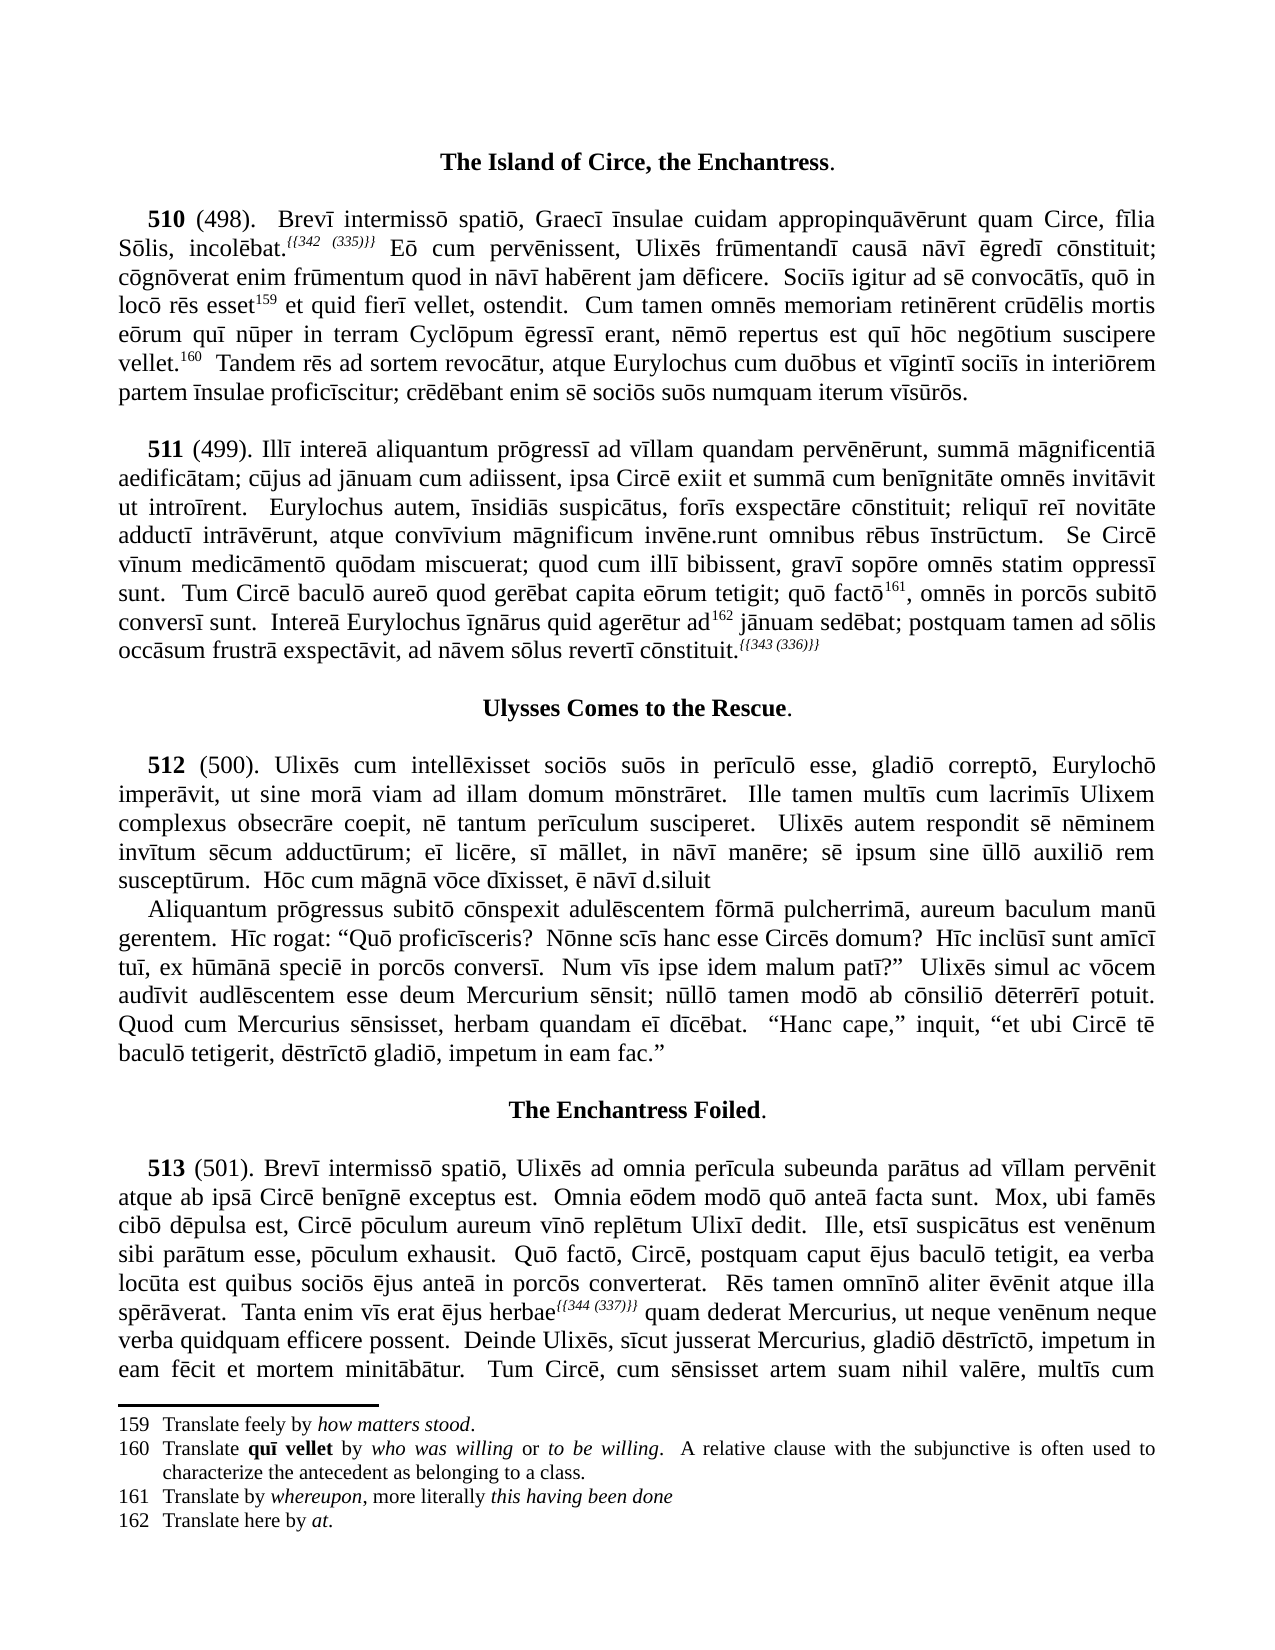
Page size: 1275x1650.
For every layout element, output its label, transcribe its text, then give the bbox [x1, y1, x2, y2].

text 510 (498). Brevī intermissō spatiō, Graecī īnsulae cuidam appropinquāvērunt quam Circe, fīlia Sōlis, incolēbat.{{342 (335)}} Eō cum pervēnissent, Ulixēs frūmentandī causā nāvī ēgredī cōnstituit; cōgnōverat enim frūmentum quod in nāvī habērent jam dēficere. Sociīs igitur ad sē convocātīs, quō in locō rēs esset et quid fierī vellet, ostendit. Cum tamen omnēs memoriam retinērent crūdēlis mortis eōrum quī nūper in terram Cyclōpum ēgressī erant, nēmō repertus est quī hōc negōtium suscipere vellet. Tandem rēs ad sortem revocātur, atque Eurylochus cum duōbus et vīgintī sociīs in interiōrem partem īnsulae proficīscitur; crēdēbant enim sē sociōs suōs numquam iterum vīsūrōs. [118, 204, 1157, 406]
text Translate by whereupon, more literally this having been done [118, 1484, 1157, 1508]
text 513 (501). Brevī intermissō spatiō, Ulixēs ad omnia perīcula subeunda parātus ad vīllam pervēnit atque ab ipsā Circē benīgnē exceptus est. Omnia eōdem modō quō anteā facta sunt. Mox, ubi famēs cibō dēpulsa est, Circē pōculum aureum vīnō replētum Ulixī dedit. Ille, etsī suspicātus est venēnum sibi parātum esse, pōculum exhausit. Quō factō, Circē, postquam caput ējus baculō tetigit, ea verba locūta est quibus sociōs ējus anteā in porcōs converterat. Rēs tamen omnīnō aliter ēvēnit atque illa spērāverat. Tanta enim vīs erat ējus herbae{{344 (337)}} quam dederat Mercurius, ut neque venēnum neque verba quidquam efficere possent. Deinde Ulixēs, sīcut jusserat Mercurius, gladiō dēstrīctō, impetum in eam fēcit et mortem minitābātur. Tum Circē, cum sēnsisset artem suam nihil valēre, multīs cum [118, 1153, 1157, 1383]
text Translate here by at. [118, 1508, 1157, 1532]
text Ulysses Comes to the Rescue. [118, 693, 1157, 722]
text The Island of Circe, the Enchantress. [118, 147, 1157, 176]
text Aliquantum prōgressus subitō cōnspexit adulēscentem fōrmā pulcherrimā, aureum baculum manū gerentem. Hīc rogat: “Quō proficīsceris? Nōnne scīs hanc esse Circēs domum? Hīc inclūsī sunt amīcī tuī, ex hūmānā speciē in porcōs conversī. Num vīs ipse idem malum patī?” Ulixēs simul ac vōcem audīvit audlēscentem esse deum Mercurium sēnsit; nūllō tamen modō ab cōnsiliō dēterrērī potuit. Quod cum Mercurius sēnsisset, herbam quandam eī dīcēbat. “Hanc cape,” inquit, “et ubi Circē tē baculō tetigerit, dēstrīctō gladiō, impetum in eam fac.” [118, 894, 1157, 1067]
text 512 (500). Ulixēs cum intellēxisset sociōs suōs in perīculō esse, gladiō correptō, Eurylochō imperāvit, ut sine morā viam ad illam domum mōnstrāret. Ille tamen multīs cum lacrimīs Ulixem complexus obsecrāre coepit, nē tantum perīculum susciperet. Ulixēs autem respondit sē nēminem invītum sēcum adductūrum; eī licēre, sī māllet, in nāvī manēre; sē ipsum sine ūllō auxiliō rem susceptūrum. Hōc cum māgnā vōce dīxisset, ē nāvī d.siluit [118, 751, 1157, 894]
text The Enchantress Foiled. [118, 1096, 1157, 1124]
text Translate quī vellet by who was willing or to be willing. A relative clause with the subjunctive is often used to characterize the antecedent as belonging to a class. [118, 1436, 1157, 1484]
text 511 (499). Illī intereā aliquantum prōgressī ad vīllam quandam pervēnērunt, summā māgnificentiā aedificātam; cūjus ad jānuam cum adiissent, ipsa Circē exiit et summā cum benīgnitāte omnēs invitāvit ut introīrent. Eurylochus autem, īnsidiās suspicātus, forīs exspectāre cōnstituit; reliquī reī novitāte adductī intrāvērunt, atque convīvium māgnificum invēne.runt omnibus rēbus īnstrūctum. Se Circē vīnum medicāmentō quōdam miscuerat; quod cum illī bibissent, gravī sopōre omnēs statim oppressī sunt. Tum Circē baculō aureō quod gerēbat capita eōrum tetigit; quō factō, omnēs in porcōs subitō conversī sunt. Intereā Eurylochus īgnārus quid agerētur ad jānuam sedēbat; postquam tamen ad sōlis occāsum frustrā exspectāvit, ad nāvem sōlus revertī cōnstituit.{{343 (336)}} [118, 434, 1157, 664]
text Translate feely by how matters stood. [118, 1412, 1157, 1436]
